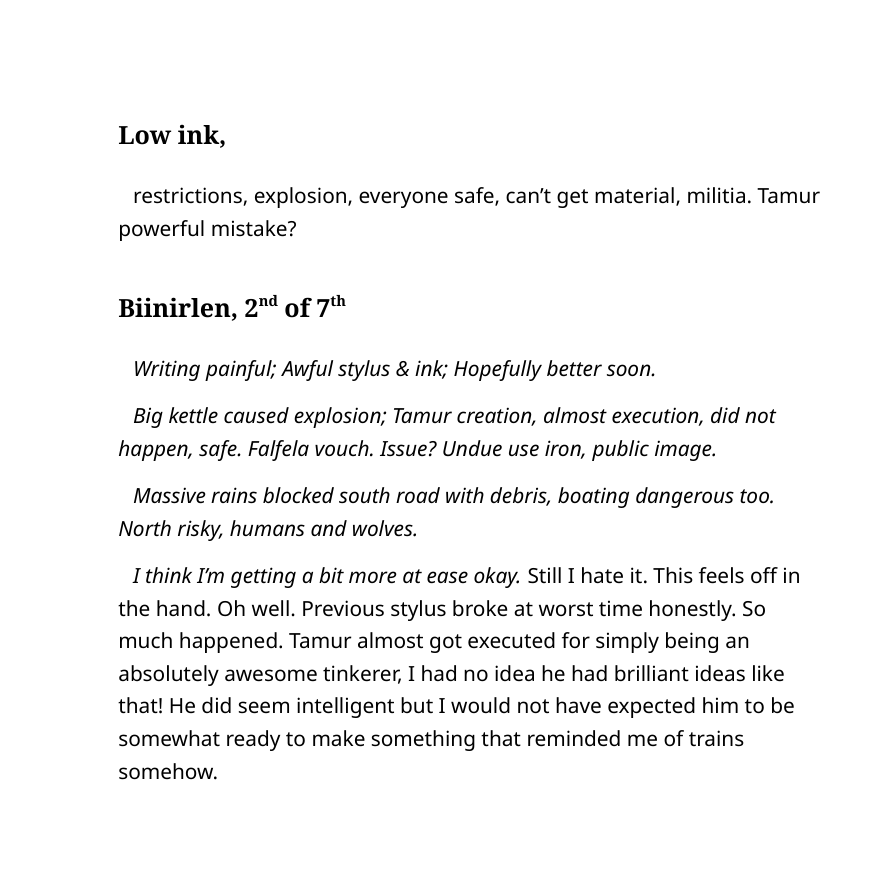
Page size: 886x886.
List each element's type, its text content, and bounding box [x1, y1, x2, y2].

text restrictions, explosion, everyone safe, can’t get material, militia. Tamur powerful mistake? [118, 182, 827, 243]
text I think I’m getting a bit more at ease okay. Still I hate it. This feels off in the hand. Oh well. Previous stylus broke at worst time honestly. So much happened. Tamur almost got executed for simply being an absolutely awesome tinkerer, I had no idea he had brilliant ideas like that! He did seem intelligent but I would not have expected him to be somewhat ready to make something that reminded me of trains somehow. [118, 561, 827, 785]
text Big kettle caused explosion; Tamur creation, almost execution, did not happen, safe. Falfela vouch. Issue? Undue use iron, public image. [118, 402, 827, 463]
subtitle Low ink, [118, 118, 827, 152]
subtitle Biinirlen, 2nd of 7th [118, 291, 827, 325]
text Massive rains blocked south road with debris, boating dangerous too. North risky, humans and wolves. [118, 481, 827, 542]
text Writing painful; Awful stylus & ink; Hopefully better soon. [118, 354, 827, 383]
